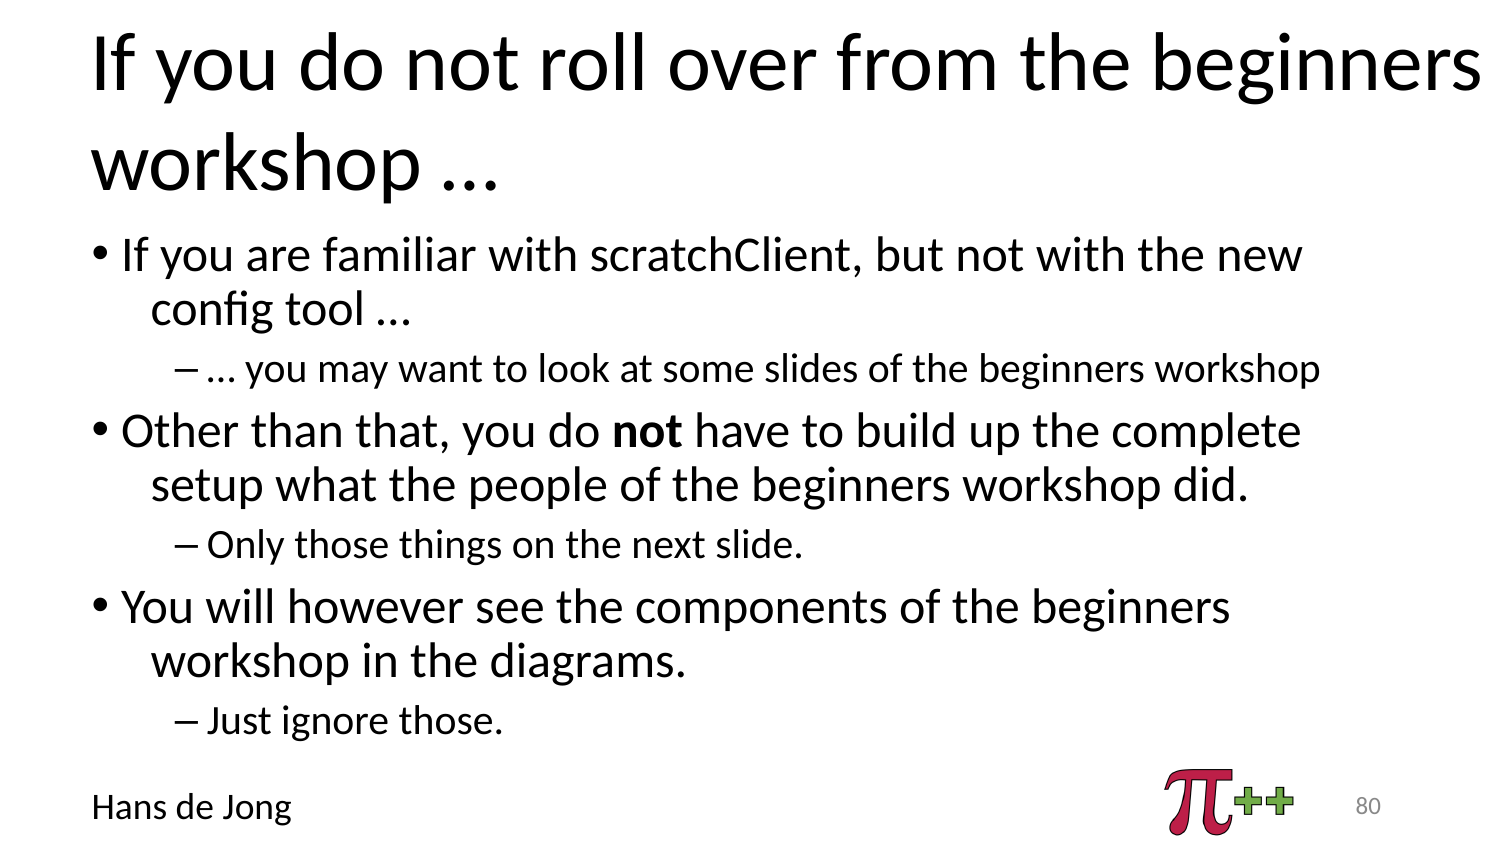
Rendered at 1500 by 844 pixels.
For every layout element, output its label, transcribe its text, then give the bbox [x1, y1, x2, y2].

list If you are familiar with scratchClient, but not with the new config tool … … you may want to look at some slides of the beginners workshop Other than that, you do not have to build up the complete setup what the people of the beginners workshop did. Only those things on the next slide. You will however see the components of the beginners workshop in the diagrams. Just ignore those. [76, 221, 1427, 778]
title If you do not roll over from the beginners workshop … [75, 0, 1500, 186]
text_box 80 [1340, 782, 1426, 827]
